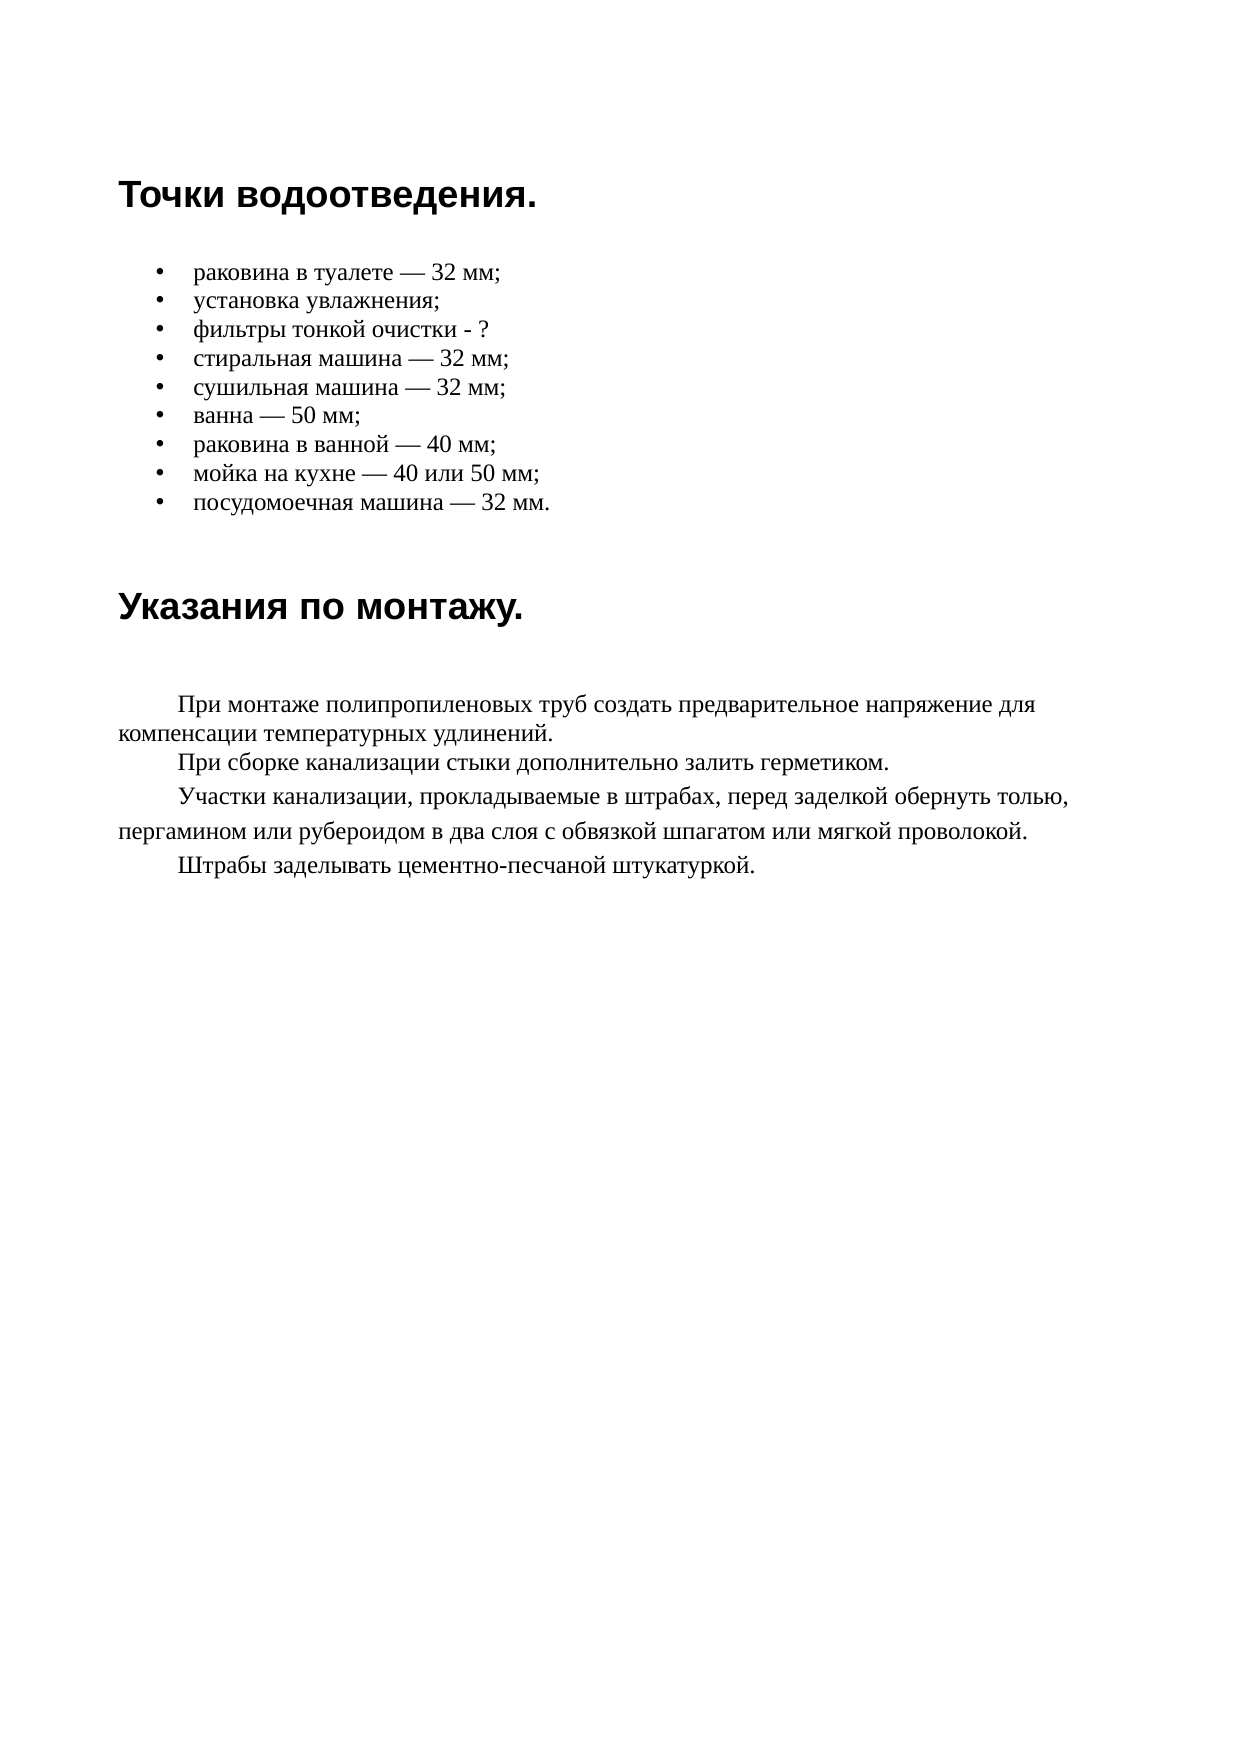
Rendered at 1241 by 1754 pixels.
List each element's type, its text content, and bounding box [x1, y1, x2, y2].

list мойка на кухне — 40 или 50 мм; [156, 458, 1122, 487]
list раковина в ванной — 40 мм; [156, 429, 1122, 458]
list стиральная машина — 32 мм; [156, 343, 1122, 372]
text Участки канализации, прокладываемые в штрабах, перед заделкой обернуть толью, пергамином или рубероидом в два слоя с обвязкой шпагатом или мягкой проволокой. [118, 781, 1122, 844]
text Указания по монтажу. [118, 584, 1122, 628]
list ванна — 50 мм; [156, 401, 1122, 429]
list посудомоечная машина — 32 мм. [156, 487, 1122, 516]
list установка увлажнения; [156, 286, 1122, 314]
list раковина в туалете — 32 мм; [156, 257, 1122, 286]
list сушильная машина — 32 мм; [156, 372, 1122, 401]
text При монтаже полипропиленовых труб создать предварительное напряжение для компенсации температурных удлинений. [118, 689, 1122, 747]
list фильтры тонкой очистки - ? [156, 314, 1122, 343]
text Штрабы заделывать цементно-песчаной штукатуркой. [118, 850, 1122, 879]
text При сборке канализации стыки дополнительно залить герметиком. [118, 747, 1122, 776]
subtitle Точки водоотведения. [118, 172, 1122, 216]
